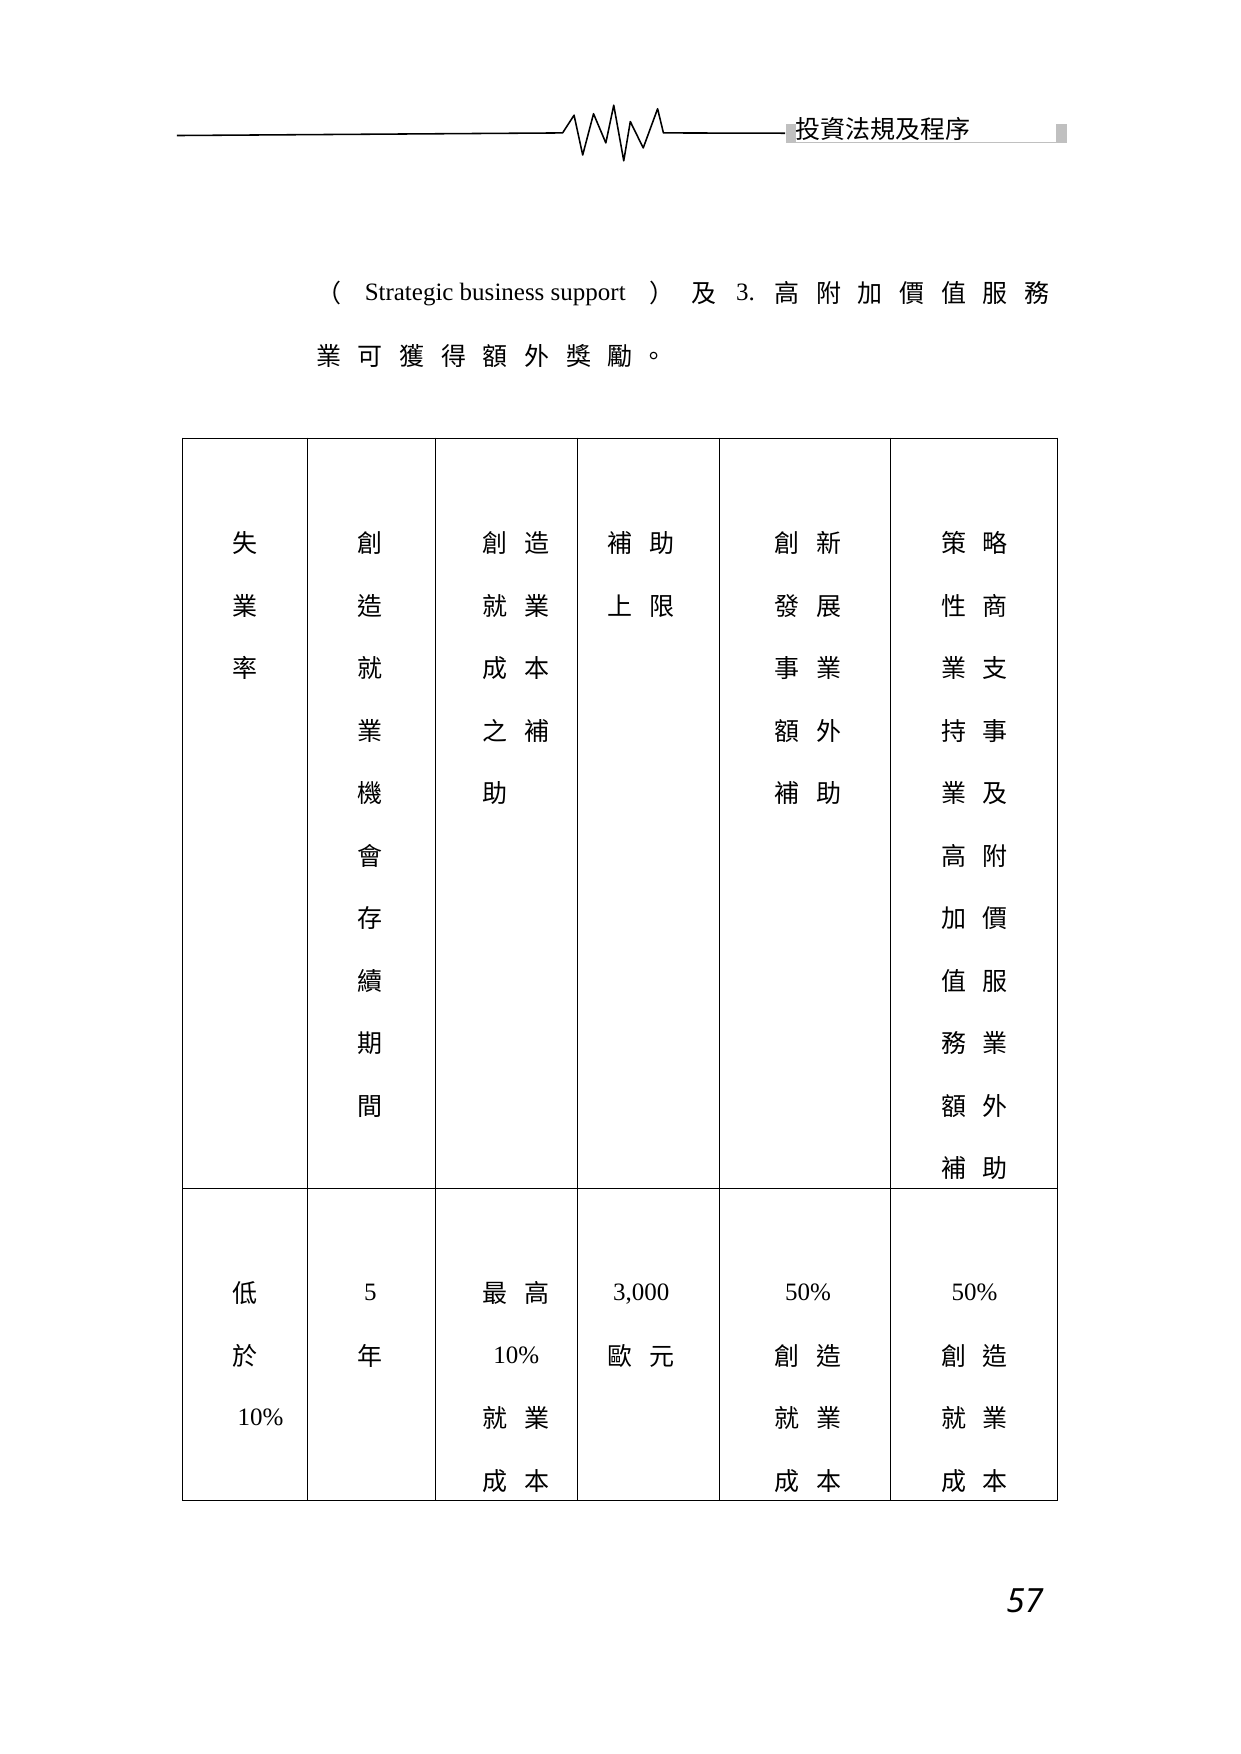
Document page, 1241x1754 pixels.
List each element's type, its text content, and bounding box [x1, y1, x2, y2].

table_header 補助上限 [578, 439, 719, 1188]
table_cell 50%創造就業成本 [891, 1189, 1057, 1500]
text （Strategic business support）及3.高附加價值服務業可獲得額外獎勵。 [281, 250, 1058, 375]
table_header 失業率 [183, 439, 307, 1188]
table_header 創造就業成本之補助 [436, 439, 577, 1188]
table_header 創新發展事業額外補助 [720, 439, 890, 1188]
table_header 創造就業機會存續期間 [308, 439, 435, 1188]
table_cell 5年 [308, 1189, 435, 1500]
table_cell 最高10%就業成本 [436, 1189, 577, 1500]
table_header 策略性商業支持事業及高附加價值服務業額外補助 [891, 439, 1057, 1188]
table_cell 50%創造就業成本 [720, 1189, 890, 1500]
table_cell 3,000歐元 [578, 1189, 719, 1500]
table_cell 低於10% [183, 1189, 307, 1500]
